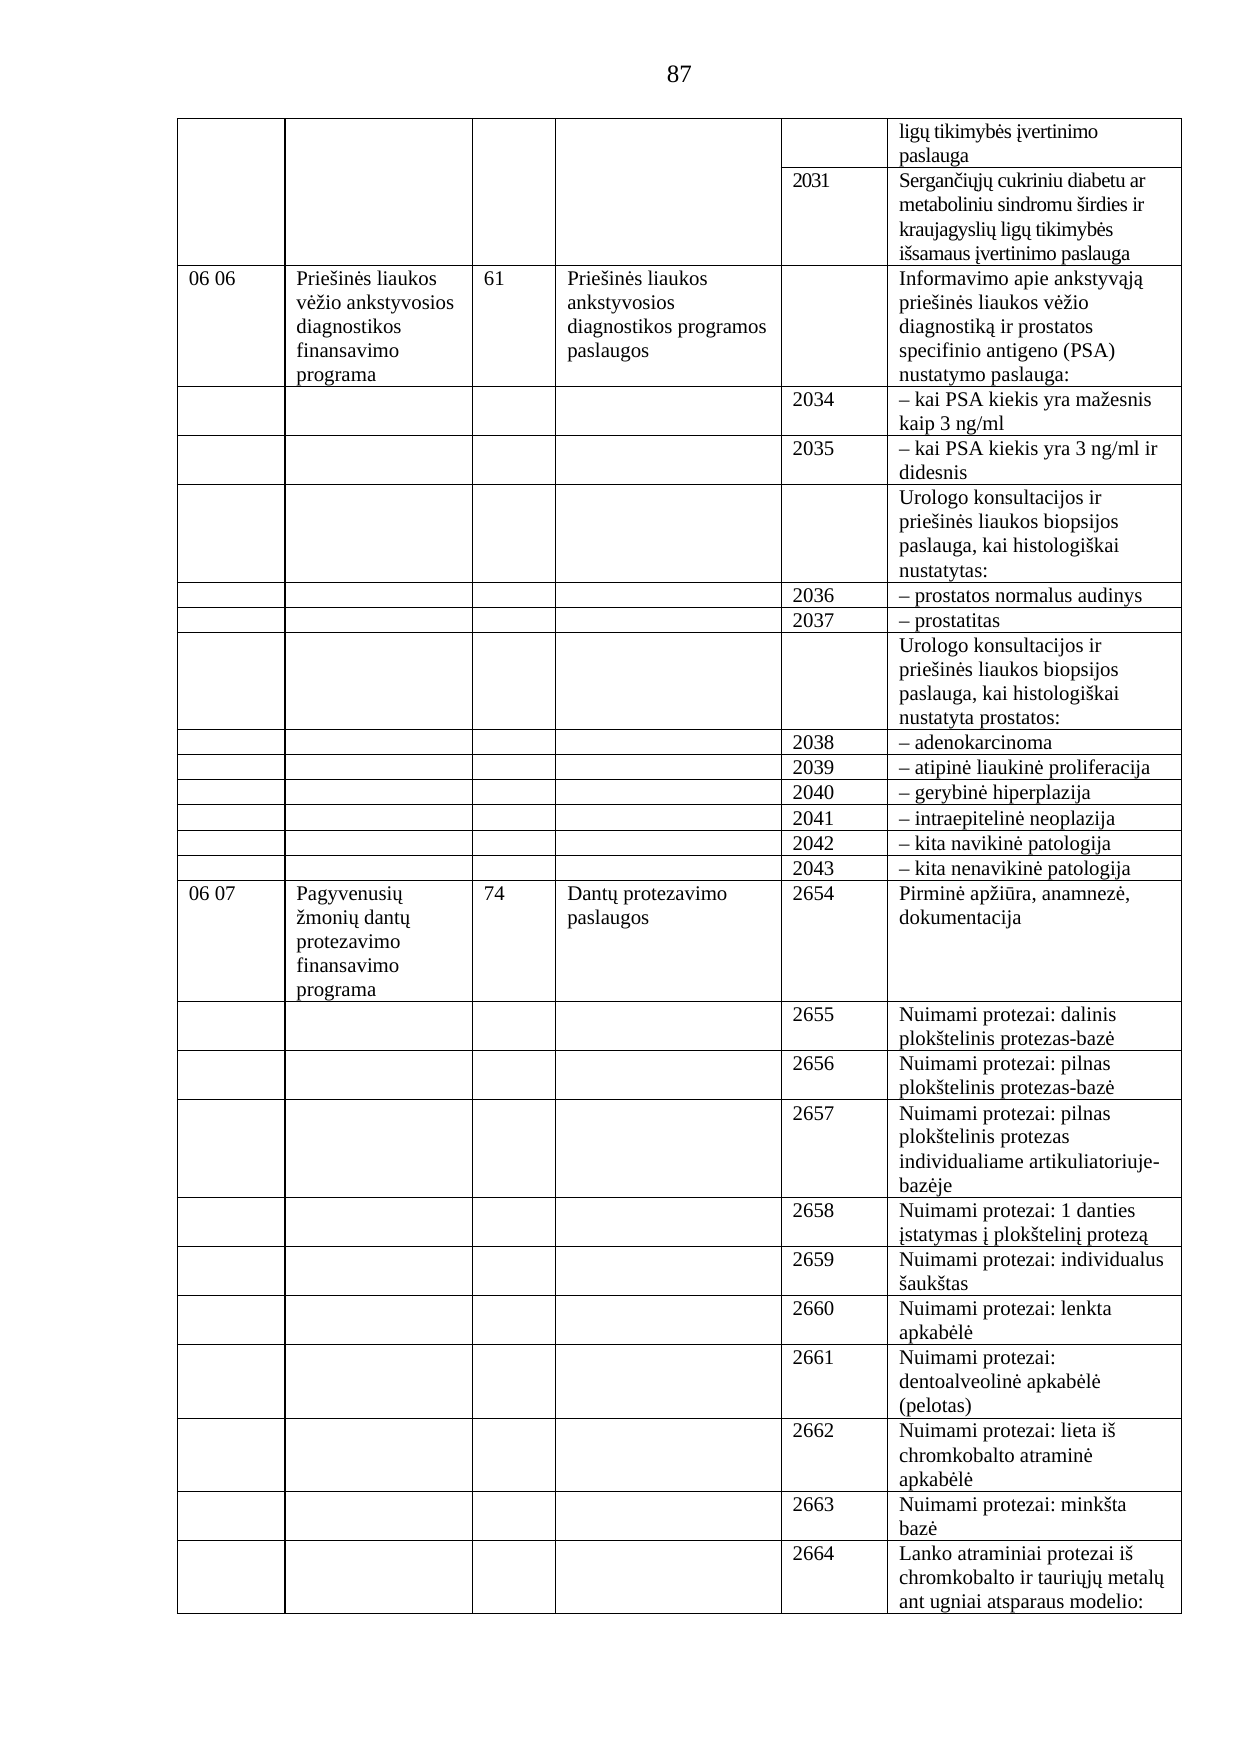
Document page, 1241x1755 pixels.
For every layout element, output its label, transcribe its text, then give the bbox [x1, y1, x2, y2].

table_cell [473, 1247, 555, 1295]
table_cell [286, 755, 472, 779]
table_cell [473, 485, 555, 582]
table_cell [178, 1419, 284, 1491]
table_cell 2661 [782, 1345, 887, 1417]
table_cell [286, 1345, 472, 1417]
table_cell [473, 1492, 555, 1540]
table_cell – kita navikinė patologija [888, 831, 1181, 854]
table_cell Priešinės liaukos ankstyvosios diagnostikos programos paslaugos [556, 266, 781, 386]
table_cell 2042 [782, 831, 887, 854]
table_cell [178, 1541, 284, 1613]
table_cell 2034 [782, 387, 887, 435]
table_cell [556, 1100, 781, 1197]
table_cell Nuimami protezai: 1 danties įstatymas į plokštelinį protezą [888, 1198, 1181, 1246]
table_cell [178, 805, 284, 829]
table_cell Urologo konsultacijos ir priešinės liaukos biopsijos paslauga, kai histologiškai nustatytas: [888, 485, 1181, 582]
table_cell [286, 583, 472, 607]
table_cell 06 07 [178, 881, 284, 1001]
table_cell [286, 633, 472, 729]
table_cell Priešinės liaukos vėžio ankstyvosios diagnostikos finansavimo programa [286, 266, 472, 386]
table_cell [556, 387, 781, 435]
table_cell – adenokarcinoma [888, 730, 1181, 754]
table_cell [556, 633, 781, 729]
table_cell [473, 436, 555, 484]
table_cell [178, 485, 284, 582]
table_cell [178, 730, 284, 754]
table_cell [178, 755, 284, 779]
table_cell 2655 [782, 1002, 887, 1050]
table_cell [178, 608, 284, 632]
table_cell [286, 1541, 472, 1613]
table_cell Nuimami protezai: dentoalveolinė apkabėlė (pelotas) [888, 1345, 1181, 1417]
table_cell [556, 436, 781, 484]
table_cell Informavimo apie ankstyvąją priešinės liaukos vėžio diagnostiką ir prostatos specifinio antigeno (PSA) nustatymo paslauga: [888, 266, 1181, 386]
table_cell [473, 1345, 555, 1417]
table_cell [556, 1051, 781, 1099]
table_cell Nuimami protezai: minkšta bazė [888, 1492, 1181, 1540]
table_cell Lanko atraminiai protezai iš chromkobalto ir tauriųjų metalų ant ugniai atsparaus modelio: [888, 1541, 1181, 1613]
table_cell [286, 1198, 472, 1246]
table_cell – kai PSA kiekis yra mažesnis kaip 3 ng/ml [888, 387, 1181, 435]
table_cell [556, 1492, 781, 1540]
table_cell Dantų protezavimo paslaugos [556, 881, 781, 1001]
table_cell [286, 608, 472, 632]
table_cell 2035 [782, 436, 887, 484]
table_cell [178, 856, 284, 880]
table_cell [286, 1051, 472, 1099]
table_cell 06 06 [178, 266, 284, 386]
table_cell 2038 [782, 730, 887, 754]
table_cell [782, 633, 887, 729]
table_cell [556, 608, 781, 632]
table_cell [556, 730, 781, 754]
table_cell [473, 780, 555, 804]
table_cell [286, 831, 472, 854]
table_cell – atipinė liaukinė proliferacija [888, 755, 1181, 779]
table_cell [556, 856, 781, 880]
table_cell 2659 [782, 1247, 887, 1295]
table_cell Urologo konsultacijos ir priešinės liaukos biopsijos paslauga, kai histologiškai nustatyta prostatos: [888, 633, 1181, 729]
table_cell [178, 583, 284, 607]
table_cell – kai PSA kiekis yra 3 ng/ml ir didesnis [888, 436, 1181, 484]
table_cell 2664 [782, 1541, 887, 1613]
table_cell – kita nenavikinė patologija [888, 856, 1181, 880]
table_cell [178, 119, 284, 264]
table_cell [178, 780, 284, 804]
table_cell [473, 119, 555, 264]
table_cell [286, 436, 472, 484]
table_cell [782, 485, 887, 582]
table_cell [178, 1345, 284, 1417]
table_cell 2658 [782, 1198, 887, 1246]
table_cell [286, 119, 472, 264]
table_cell – prostatos normalus audinys [888, 583, 1181, 607]
table_cell [178, 831, 284, 854]
table_cell [286, 1247, 472, 1295]
table_cell [178, 1247, 284, 1295]
table_cell Sergančiųjų cukriniu diabetu ar metaboliniu sindromu širdies ir kraujagyslių ligų tikimybės išsamaus įvertinimo paslauga [888, 168, 1181, 264]
table_cell [473, 1198, 555, 1246]
table_cell 2031 [782, 168, 887, 264]
table_cell 2662 [782, 1419, 887, 1491]
table_cell [556, 1541, 781, 1613]
table_cell [178, 436, 284, 484]
table_cell 61 [473, 266, 555, 386]
table_cell Nuimami protezai: pilnas plokštelinis protezas individualiame artikuliatoriuje-bazėje [888, 1100, 1181, 1197]
table_cell [286, 1296, 472, 1344]
table_cell [556, 780, 781, 804]
table_cell [473, 1002, 555, 1050]
table_cell ligų tikimybės įvertinimo paslauga [888, 119, 1181, 167]
table_cell 2657 [782, 1100, 887, 1197]
table_cell Pirminė apžiūra, anamnezė, dokumentacija [888, 881, 1181, 1001]
table_cell [473, 583, 555, 607]
table_cell 2037 [782, 608, 887, 632]
table_cell [286, 780, 472, 804]
table_cell [286, 1419, 472, 1491]
table_cell Pagyvenusių žmonių dantų protezavimo finansavimo programa [286, 881, 472, 1001]
table_cell [473, 755, 555, 779]
table_cell [286, 730, 472, 754]
table_cell – prostatitas [888, 608, 1181, 632]
table_cell [556, 805, 781, 829]
table_cell Nuimami protezai: individualus šaukštas [888, 1247, 1181, 1295]
table_cell 2043 [782, 856, 887, 880]
table_cell [178, 1100, 284, 1197]
table_cell Nuimami protezai: lenkta apkabėlė [888, 1296, 1181, 1344]
table_cell [556, 485, 781, 582]
table_cell [286, 856, 472, 880]
table_cell [556, 1198, 781, 1246]
table_cell [473, 831, 555, 854]
table_cell [473, 1296, 555, 1344]
table_cell [473, 1419, 555, 1491]
table_cell [178, 1051, 284, 1099]
table_cell [286, 805, 472, 829]
table_cell – intraepitelinė neoplazija [888, 805, 1181, 829]
table_cell [782, 266, 887, 386]
table_cell [473, 856, 555, 880]
table_cell Nuimami protezai: dalinis plokštelinis protezas-bazė [888, 1002, 1181, 1050]
table_cell [178, 387, 284, 435]
table_cell [556, 1419, 781, 1491]
table_cell [178, 1002, 284, 1050]
table_cell [556, 583, 781, 607]
table_cell – gerybinė hiperplazija [888, 780, 1181, 804]
table_cell [473, 1051, 555, 1099]
table_cell 74 [473, 881, 555, 1001]
table_cell [473, 1100, 555, 1197]
table_cell 2041 [782, 805, 887, 829]
table_cell [286, 1002, 472, 1050]
table_cell [473, 608, 555, 632]
table_cell 2040 [782, 780, 887, 804]
table_cell [473, 730, 555, 754]
table_cell 2663 [782, 1492, 887, 1540]
table_cell 2036 [782, 583, 887, 607]
table_cell [556, 1002, 781, 1050]
table_cell [556, 1296, 781, 1344]
table_cell [473, 387, 555, 435]
table_cell 2656 [782, 1051, 887, 1099]
table_cell [286, 485, 472, 582]
table_cell [178, 1296, 284, 1344]
table_cell [473, 1541, 555, 1613]
table_cell 2039 [782, 755, 887, 779]
table_cell [782, 119, 887, 167]
table_cell [178, 1198, 284, 1246]
table_cell Nuimami protezai: lieta iš chromkobalto atraminė apkabėlė [888, 1419, 1181, 1491]
table_cell 2660 [782, 1296, 887, 1344]
table_cell [556, 1345, 781, 1417]
table_cell [556, 119, 781, 264]
table_cell [286, 387, 472, 435]
table_cell [556, 755, 781, 779]
table_cell [178, 633, 284, 729]
table_cell [286, 1100, 472, 1197]
table_cell 2654 [782, 881, 887, 1001]
table_cell [473, 805, 555, 829]
table_cell [556, 1247, 781, 1295]
table_cell Nuimami protezai: pilnas plokštelinis protezas-bazė [888, 1051, 1181, 1099]
table_cell [473, 633, 555, 729]
table_cell [286, 1492, 472, 1540]
table_cell [556, 831, 781, 854]
table_cell [178, 1492, 284, 1540]
